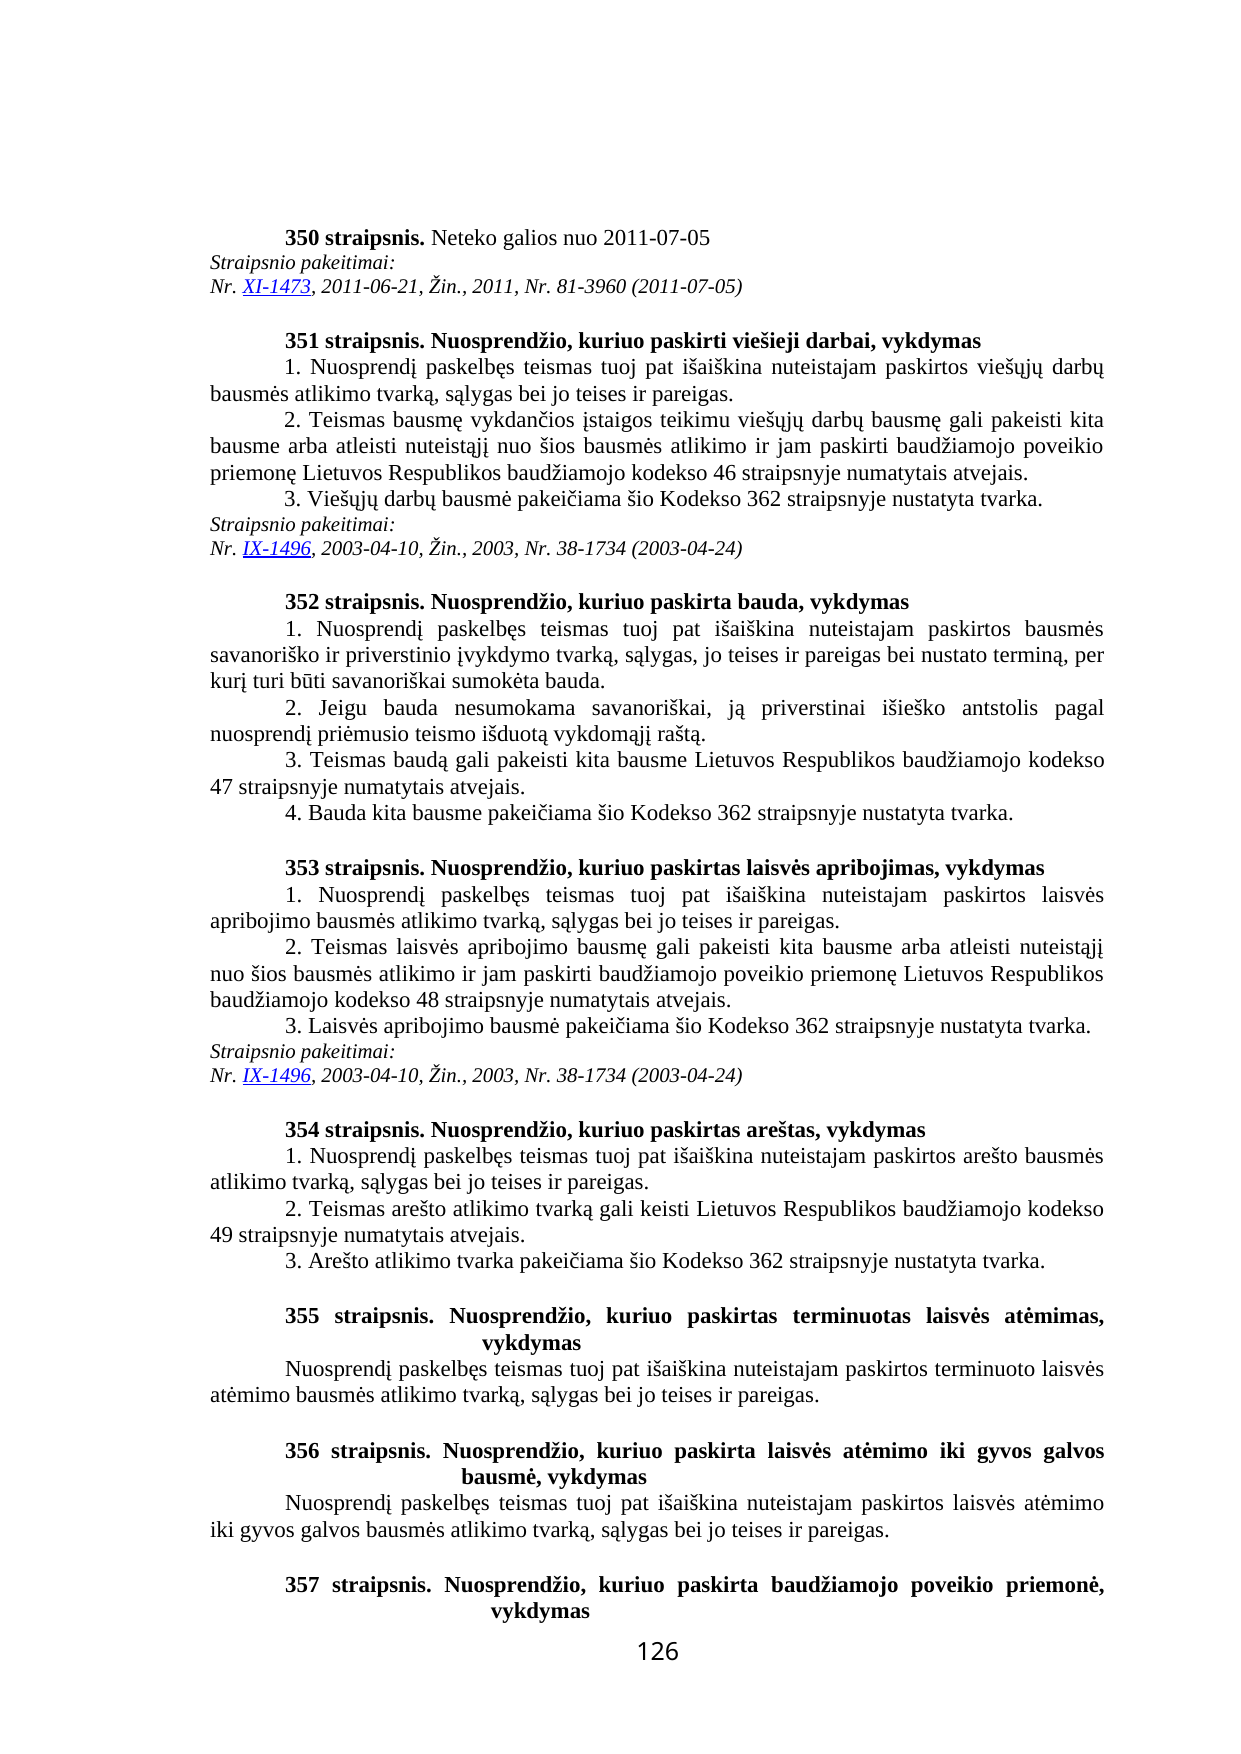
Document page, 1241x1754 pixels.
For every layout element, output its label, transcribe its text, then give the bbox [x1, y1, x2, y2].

text Nuosprendį paskelbęs teismas tuoj pat išaiškina nuteistajam paskirtos terminuoto laisvės atėmimo bausmės atlikimo tvarką, sąlygas bei jo teises ir pareigas. [210, 1355, 1106, 1408]
text 2. Jeigu bauda nesumokama savanoriškai, ją priverstinai išieško antstolis pagal nuosprendį priėmusio teismo išduotą vykdomąjį raštą. [210, 694, 1106, 746]
text 1. Nuosprendį paskelbęs teismas tuoj pat išaiškina nuteistajam paskirtos bausmės savanoriško ir priverstinio įvykdymo tvarką, sąlygas, jo teises ir pareigas bei nustato terminą, per kurį turi būti savanoriškai sumokėta bauda. [210, 615, 1106, 694]
text 2. Teismas laisvės apribojimo bausmę gali pakeisti kita bausme arba atleisti nuteistąjį nuo šios bausmės atlikimo ir jam paskirti baudžiamojo poveikio priemonę Lietuvos Respublikos baudžiamojo kodekso 48 straipsnyje numatytais atvejais. [210, 933, 1106, 1012]
text Straipsnio pakeitimai: [210, 1039, 1106, 1063]
text 3. Laisvės apribojimo bausmė pakeičiama šio Kodekso 362 straipsnyje nustatyta tvarka. [210, 1012, 1106, 1039]
text Nr. IX-1496, 2003-04-10, Žin., 2003, Nr. 38-1734 (2003-04-24) [210, 1063, 1106, 1087]
text 353 straipsnis. Nuosprendžio, kuriuo paskirtas laisvės apribojimas, vykdymas [285, 854, 1106, 881]
text 351 straipsnis. Nuosprendžio, kuriuo paskirti viešieji darbai, vykdymas [210, 327, 1106, 353]
text 357 straipsnis. Nuosprendžio, kuriuo paskirta baudžiamojo poveikio priemonė, vykdymas [285, 1571, 1106, 1623]
text 3. Teismas baudą gali pakeisti kita bausme Lietuvos Respublikos baudžiamojo kodekso 47 straipsnyje numatytais atvejais. [210, 746, 1106, 799]
text 2. Teismas bausmę vykdančios įstaigos teikimu viešųjų darbų bausmę gali pakeisti kita bausme arba atleisti nuteistąjį nuo šios bausmės atlikimo ir jam paskirti baudžiamojo poveikio priemonę Lietuvos Respublikos baudžiamojo kodekso 46 straipsnyje numatytais atvejais. [210, 406, 1106, 485]
text Nuosprendį paskelbęs teismas tuoj pat išaiškina nuteistajam paskirtos laisvės atėmimo iki gyvos galvos bausmės atlikimo tvarką, sąlygas bei jo teises ir pareigas. [210, 1489, 1106, 1542]
text 1. Nuosprendį paskelbęs teismas tuoj pat išaiškina nuteistajam paskirtos viešųjų darbų bausmės atlikimo tvarką, sąlygas bei jo teises ir pareigas. [210, 353, 1106, 406]
text 356 straipsnis. Nuosprendžio, kuriuo paskirta laisvės atėmimo iki gyvos galvos bausmė, vykdymas [285, 1437, 1106, 1489]
text 355 straipsnis. Nuosprendžio, kuriuo paskirtas terminuotas laisvės atėmimas, vykdymas [285, 1302, 1106, 1355]
text Straipsnio pakeitimai: [210, 250, 1106, 274]
text Nr. XI-1473, 2011-06-21, Žin., 2011, Nr. 81-3960 (2011-07-05) [210, 274, 1106, 298]
text 1. Nuosprendį paskelbęs teismas tuoj pat išaiškina nuteistajam paskirtos arešto bausmės atlikimo tvarką, sąlygas bei jo teises ir pareigas. [210, 1142, 1106, 1195]
text 3. Viešųjų darbų bausmė pakeičiama šio Kodekso 362 straipsnyje nustatyta tvarka. [210, 485, 1106, 511]
text 354 straipsnis. Nuosprendžio, kuriuo paskirtas areštas, vykdymas [210, 1116, 1106, 1142]
text 350 straipsnis. Neteko galios nuo 2011-07-05 [210, 224, 1106, 250]
text Straipsnio pakeitimai: [210, 511, 1106, 536]
text 2. Teismas arešto atlikimo tvarką gali keisti Lietuvos Respublikos baudžiamojo kodekso 49 straipsnyje numatytais atvejais. [210, 1195, 1106, 1247]
text 3. Arešto atlikimo tvarka pakeičiama šio Kodekso 362 straipsnyje nustatyta tvarka. [210, 1247, 1106, 1274]
text Nr. IX-1496, 2003-04-10, Žin., 2003, Nr. 38-1734 (2003-04-24) [210, 536, 1106, 559]
text 4. Bauda kita bausme pakeičiama šio Kodekso 362 straipsnyje nustatyta tvarka. [210, 799, 1106, 826]
text 1. Nuosprendį paskelbęs teismas tuoj pat išaiškina nuteistajam paskirtos laisvės apribojimo bausmės atlikimo tvarką, sąlygas bei jo teises ir pareigas. [210, 881, 1106, 933]
text 352 straipsnis. Nuosprendžio, kuriuo paskirta bauda, vykdymas [210, 588, 1106, 615]
